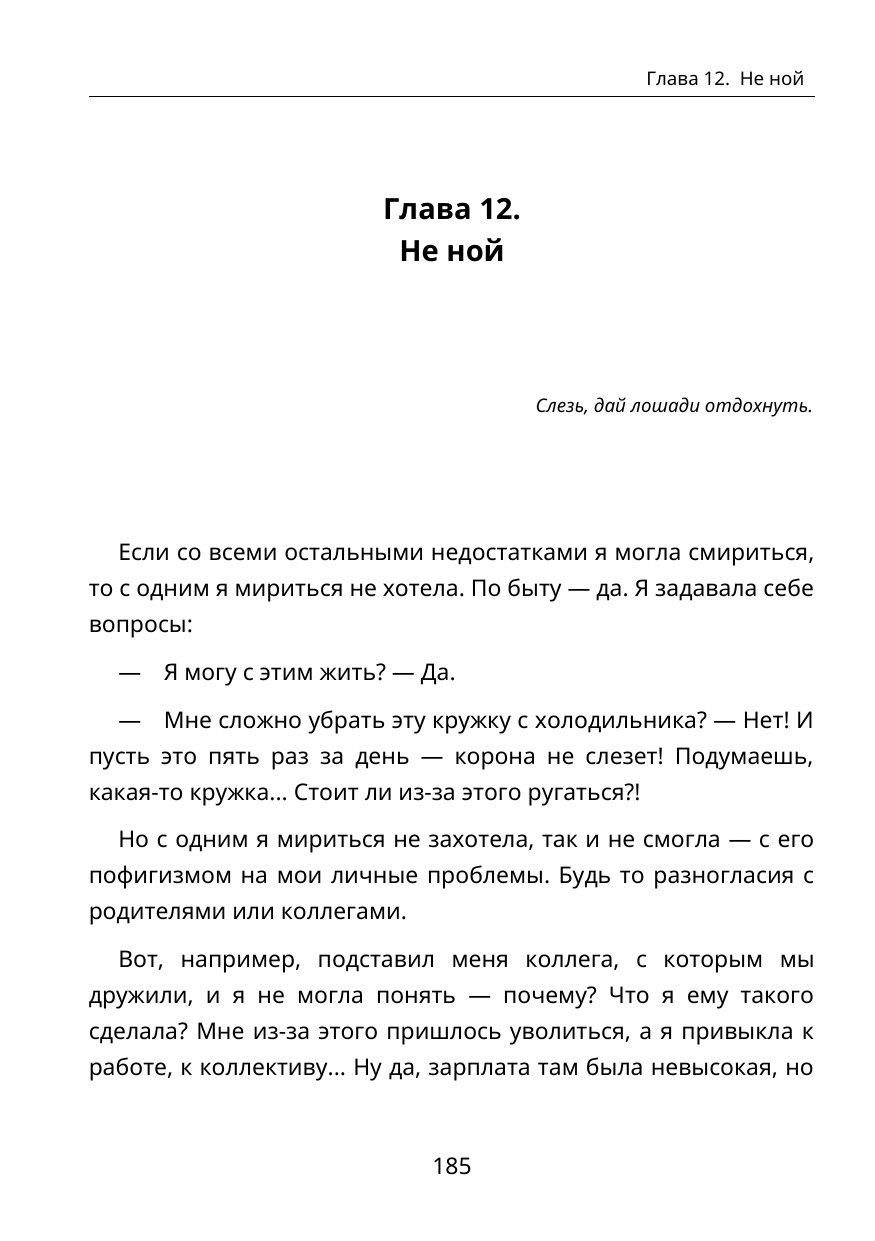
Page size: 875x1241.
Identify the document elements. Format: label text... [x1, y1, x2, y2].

text Слезь, дай лошади отдохнуть. [325, 388, 815, 418]
subtitle Глава 12. Не ной [88, 185, 815, 270]
text Если со всеми остальными недостатками я могла смириться, то с одним я мириться не хотела. По быту — да. Я задавала себе вопросы: [88, 536, 815, 639]
list Я могу с этим жить? — Да. [88, 656, 815, 687]
text Но с одним я мириться не захотела, так и не смогла — с его пофигизмом на мои личные проблемы. Будь то разногласия с родителями или коллегами. [88, 823, 815, 926]
text Вот, например, подставил меня коллега, с которым мы дружили, и я не могла понять — почему? Что я ему такого сделала? Мне из-за этого пришлось уволиться, а я привыкла к работе, к коллективу... Ну да, зарплата там была невысокая, но [88, 943, 815, 1082]
list Мне сложно убрать эту кружку с холодильника? — Нет! И пусть это пять раз за день — корона не слезет! Подумаешь, какая-то кружка... Стоит ли из-за этого ругаться?! [88, 704, 815, 807]
